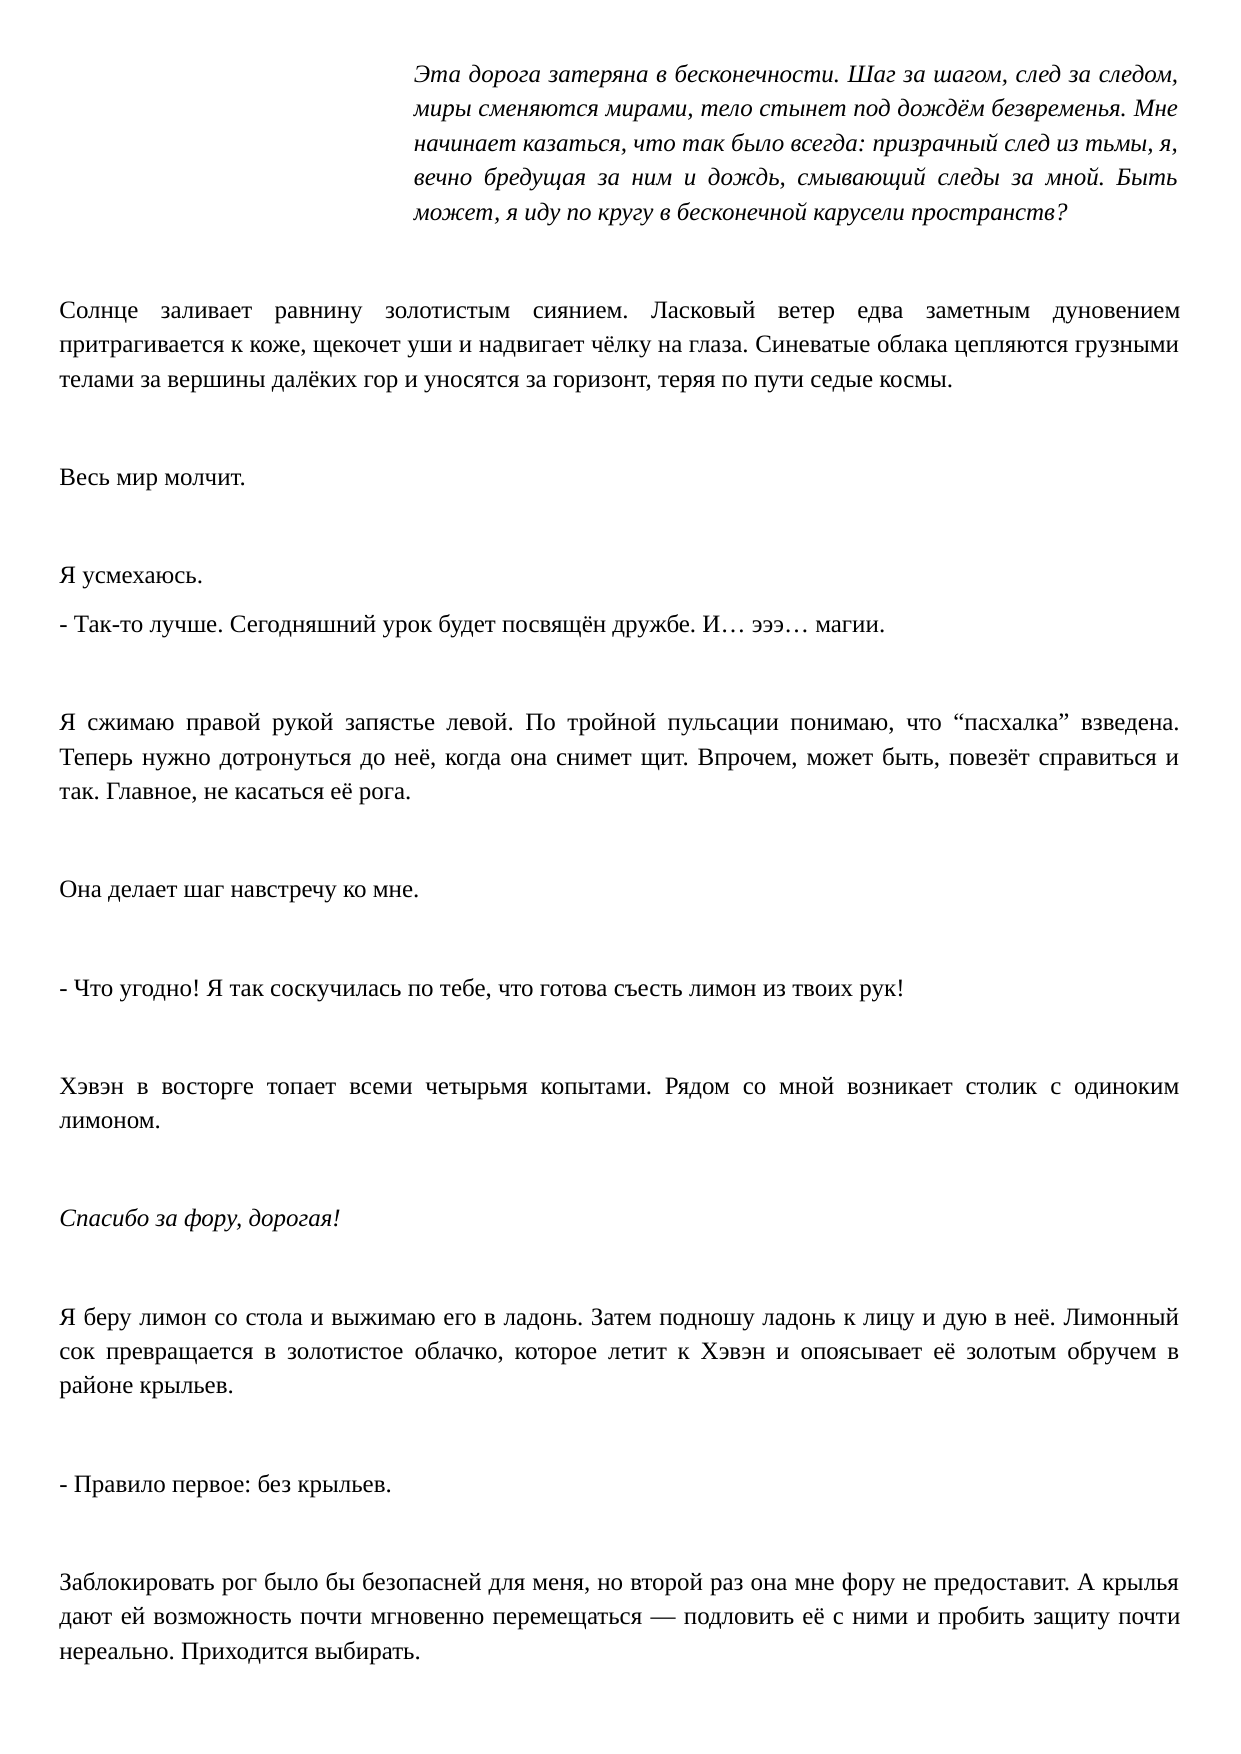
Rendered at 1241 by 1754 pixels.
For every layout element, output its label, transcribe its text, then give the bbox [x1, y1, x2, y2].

text Эта дорога затеряна в бесконечности. Шаг за шагом, след за следом, миры сменяются мирами, тело стынет под дождём безвременья. Мне начинает казаться, что так было всегда: призрачный след из тьмы, я, вечно бредущая за ним и дождь, смывающий следы за мной. Быть может, я иду по кругу в бесконечной карусели пространств? [414, 59, 1181, 226]
text Я беру лимон со стола и выжимаю его в ладонь. Затем подношу ладонь к лицу и дую в неё. Лимонный сок превращается в золотистое облачко, которое летит к Хэвэн и опоясывает её золотым обручем в районе крыльев. [59, 1302, 1181, 1399]
text Весь мир молчит. [59, 462, 1181, 491]
text Спасибо за фору, дорогая! [59, 1203, 1181, 1232]
text - Так-то лучше. Сегодняшний урок будет посвящён дружбе. И… эээ… магии. [59, 609, 1181, 638]
text Заблокировать рог было бы безопасней для меня, но второй раз она мне фору не предоставит. А крылья дают ей возможность почти мгновенно перемещаться — подловить её с ними и пробить защиту почти нереально. Приходится выбирать. [59, 1567, 1181, 1664]
text Я сжимаю правой рукой запястье левой. По тройной пульсации понимаю, что “пасхалка” взведена. Теперь нужно дотронуться до неё, когда она снимет щит. Впрочем, может быть, повезёт справиться и так. Главное, не касаться её рога. [59, 707, 1181, 805]
text Солнце заливает равнину золотистым сиянием. Ласковый ветер едва заметным дуновением притрагивается к коже, щекочет уши и надвигает чёлку на глаза. Синеватые облака цепляются грузными телами за вершины далёких гор и уносятся за горизонт, теряя по пути седые космы. [59, 295, 1181, 393]
text Она делает шаг навстречу ко мне. [59, 874, 1181, 903]
text Я усмехаюсь. [59, 560, 1181, 589]
text Хэвэн в восторге топает всеми четырьмя копытами. Рядом со мной возникает столик с одиноким лимоном. [59, 1071, 1181, 1134]
text - Правило первое: без крыльев. [59, 1469, 1181, 1497]
text - Что угодно! Я так соскучилась по тебе, что готова съесть лимон из твоих рук! [59, 973, 1181, 1001]
